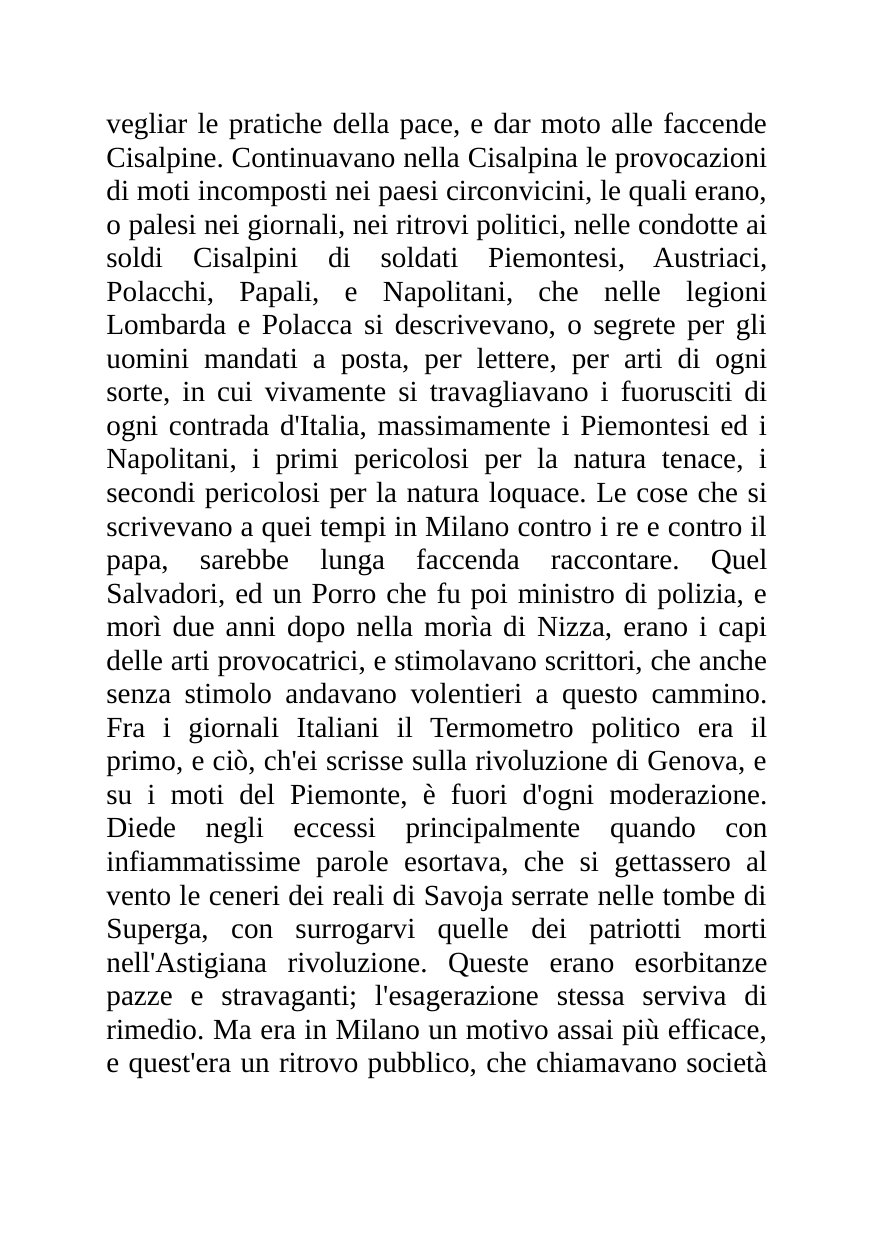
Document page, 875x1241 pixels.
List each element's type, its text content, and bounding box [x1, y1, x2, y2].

text vegliar le pratiche della pace, e dar moto alle faccende Cisalpine. Continuavano nella Cisalpina le provocazioni di moti incomposti nei paesi circonvicini, le quali erano, o palesi nei giornali, nei ritrovi politici, nelle condotte ai soldi Cisalpini di soldati Piemontesi, Austriaci, Polacchi, Papali, e Napolitani, che nelle legioni Lombarda e Polacca si descrivevano, o segrete per gli uomini mandati a posta, per lettere, per arti di ogni sorte, in cui vivamente si travagliavano i fuorusciti di ogni contrada d'Italia, massimamente i Piemontesi ed i Napolitani, i primi pericolosi per la natura tenace, i secondi pericolosi per la natura loquace. Le cose che si scrivevano a quei tempi in Milano contro i re e contro il papa, sarebbe lunga faccenda raccontare. Quel Salvadori, ed un Porro che fu poi ministro di polizia, e morì due anni dopo nella morìa di Nizza, erano i capi delle arti provocatrici, e stimolavano scrittori, che anche senza stimolo andavano volentieri a questo cammino. Fra i giornali Italiani il Termometro politico era il primo, e ciò, ch'ei scrisse sulla rivoluzione di Genova, e su i moti del Piemonte, è fuori d'ogni moderazione. Diede negli eccessi principalmente quando con infiammatissime parole esortava, che si gettassero al vento le ceneri dei reali di Savoja serrate nelle tombe di Superga, con surrogarvi quelle dei patriotti morti nell'Astigiana rivoluzione. Queste erano esorbitanze pazze e stravaganti; l'esagerazione stessa serviva di rimedio. Ma era in Milano un motivo assai più efficace, e quest'era un ritrovo pubblico, che chiamavano società [106, 106, 768, 1079]
